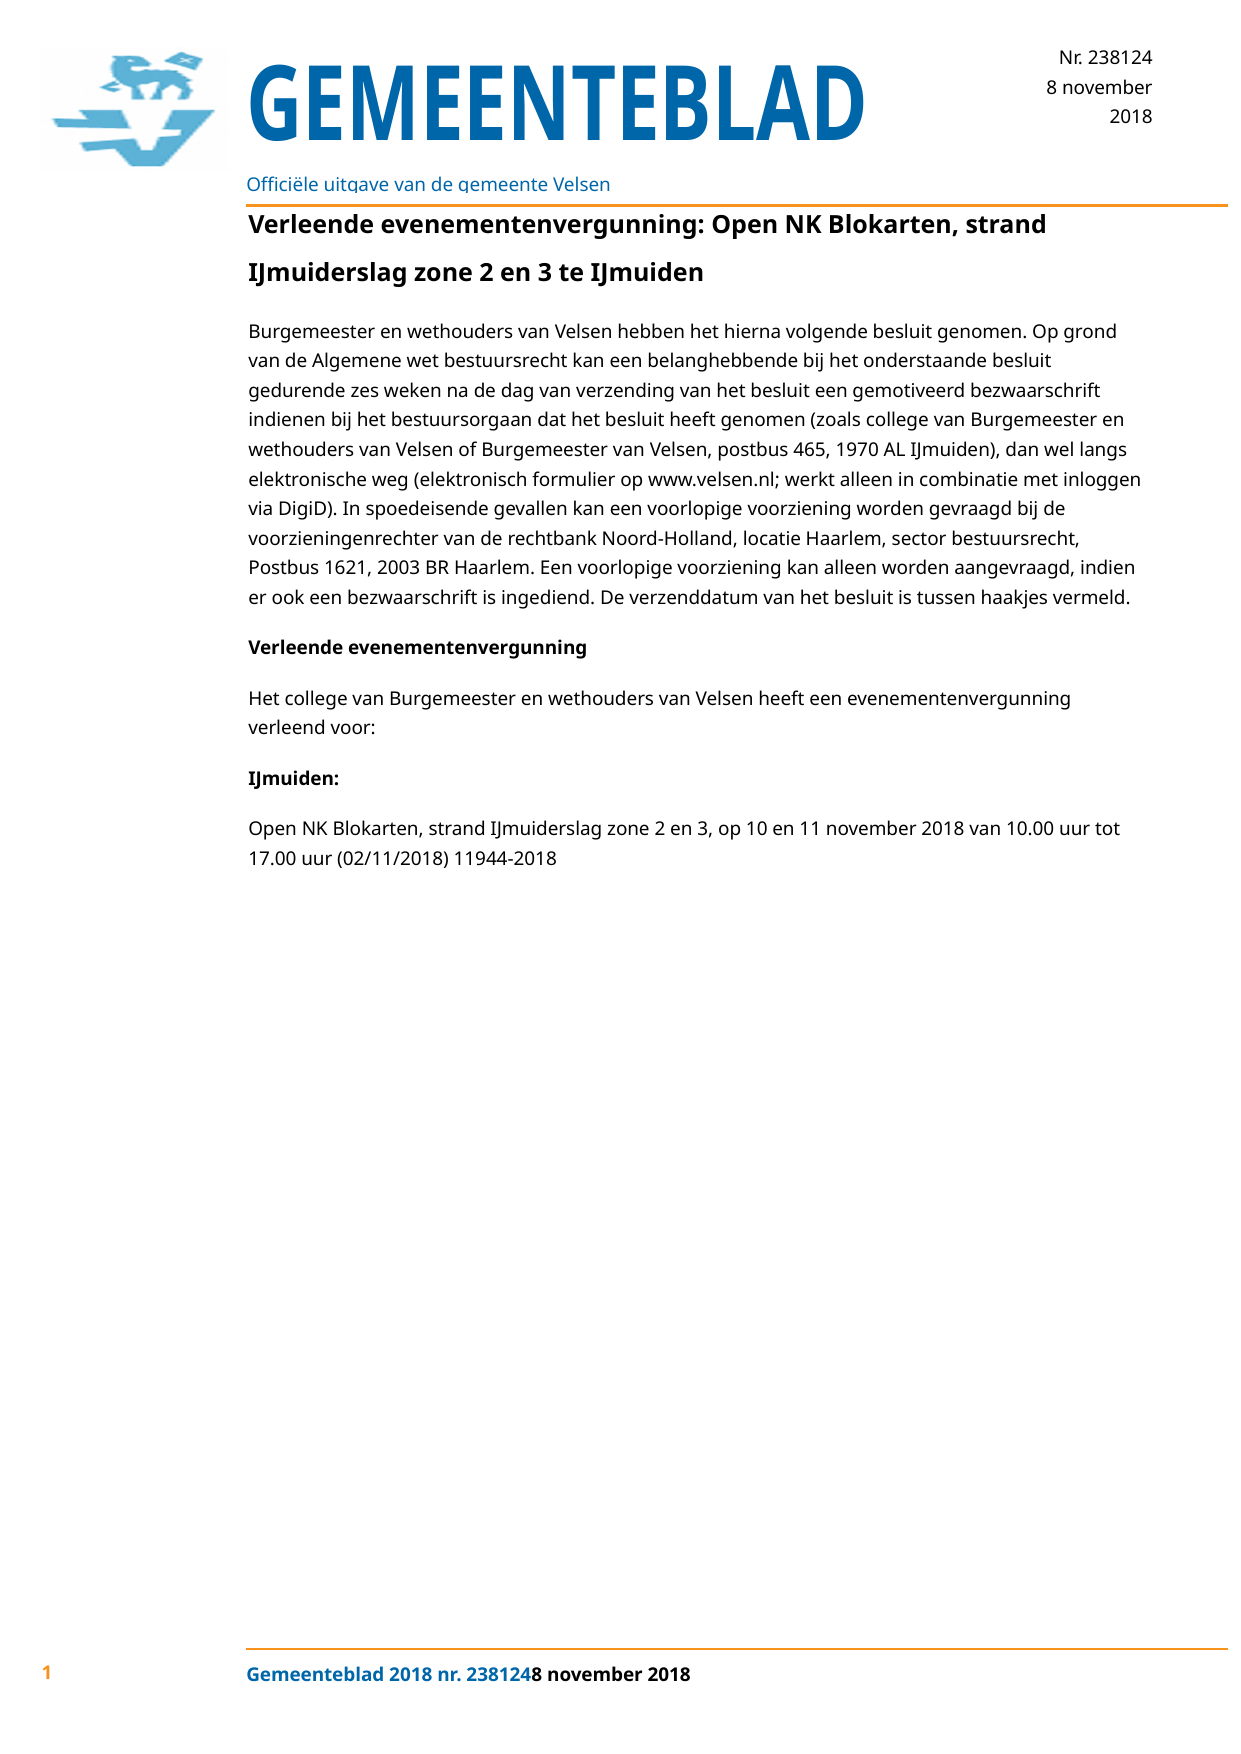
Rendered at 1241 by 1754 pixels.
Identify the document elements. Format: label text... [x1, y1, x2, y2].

text Het college van Burgemeester en wethouders van Velsen heeft een evenementenvergunning verleend voor: [248, 685, 1152, 740]
picture [41, 47, 231, 172]
text IJmuiden: [248, 765, 1152, 791]
text Burgemeester en wethouders van Velsen hebben het hierna volgende besluit genomen. Op grond van de Algemene wet bestuursrecht kan een belanghebbende bij het onderstaande besluit gedurende zes weken na de dag van verzending van het besluit een gemotiveerd bezwaarschrift indienen bij het bestuursorgaan dat het besluit heeft genomen (zoals college van Burgemeester en wethouders van Velsen of Burgemeester van Velsen, postbus 465, 1970 AL IJmuiden), dan wel langs elektronische weg (elektronisch formulier op www.velsen.nl; werkt alleen in combinatie met inloggen via DigiD). In spoedeisende gevallen kan een voorlopige voorziening worden gevraagd bij de voorzieningenrechter van de rechtbank Noord-Holland, locatie Haarlem, sector bestuursrecht, Postbus 1621, 2003 BR Haarlem. Een voorlopige voorziening kan alleen worden aangevraagd, indien er ook een bezwaarschrift is ingediend. De verzenddatum van het besluit is tussen haakjes vermeld. [248, 318, 1152, 610]
text Verleende evenementenvergunning [248, 634, 1152, 660]
text Verleende evenementenvergunning: Open NK Blokarten, strand IJmuiderslag zone 2 en 3 te IJmuiden [248, 207, 1152, 288]
text Open NK Blokarten, strand IJmuiderslag zone 2 en 3, op 10 en 11 november 2018 van 10.00 uur tot 17.00 uur (02/11/2018) 11944-2018 [248, 815, 1152, 871]
